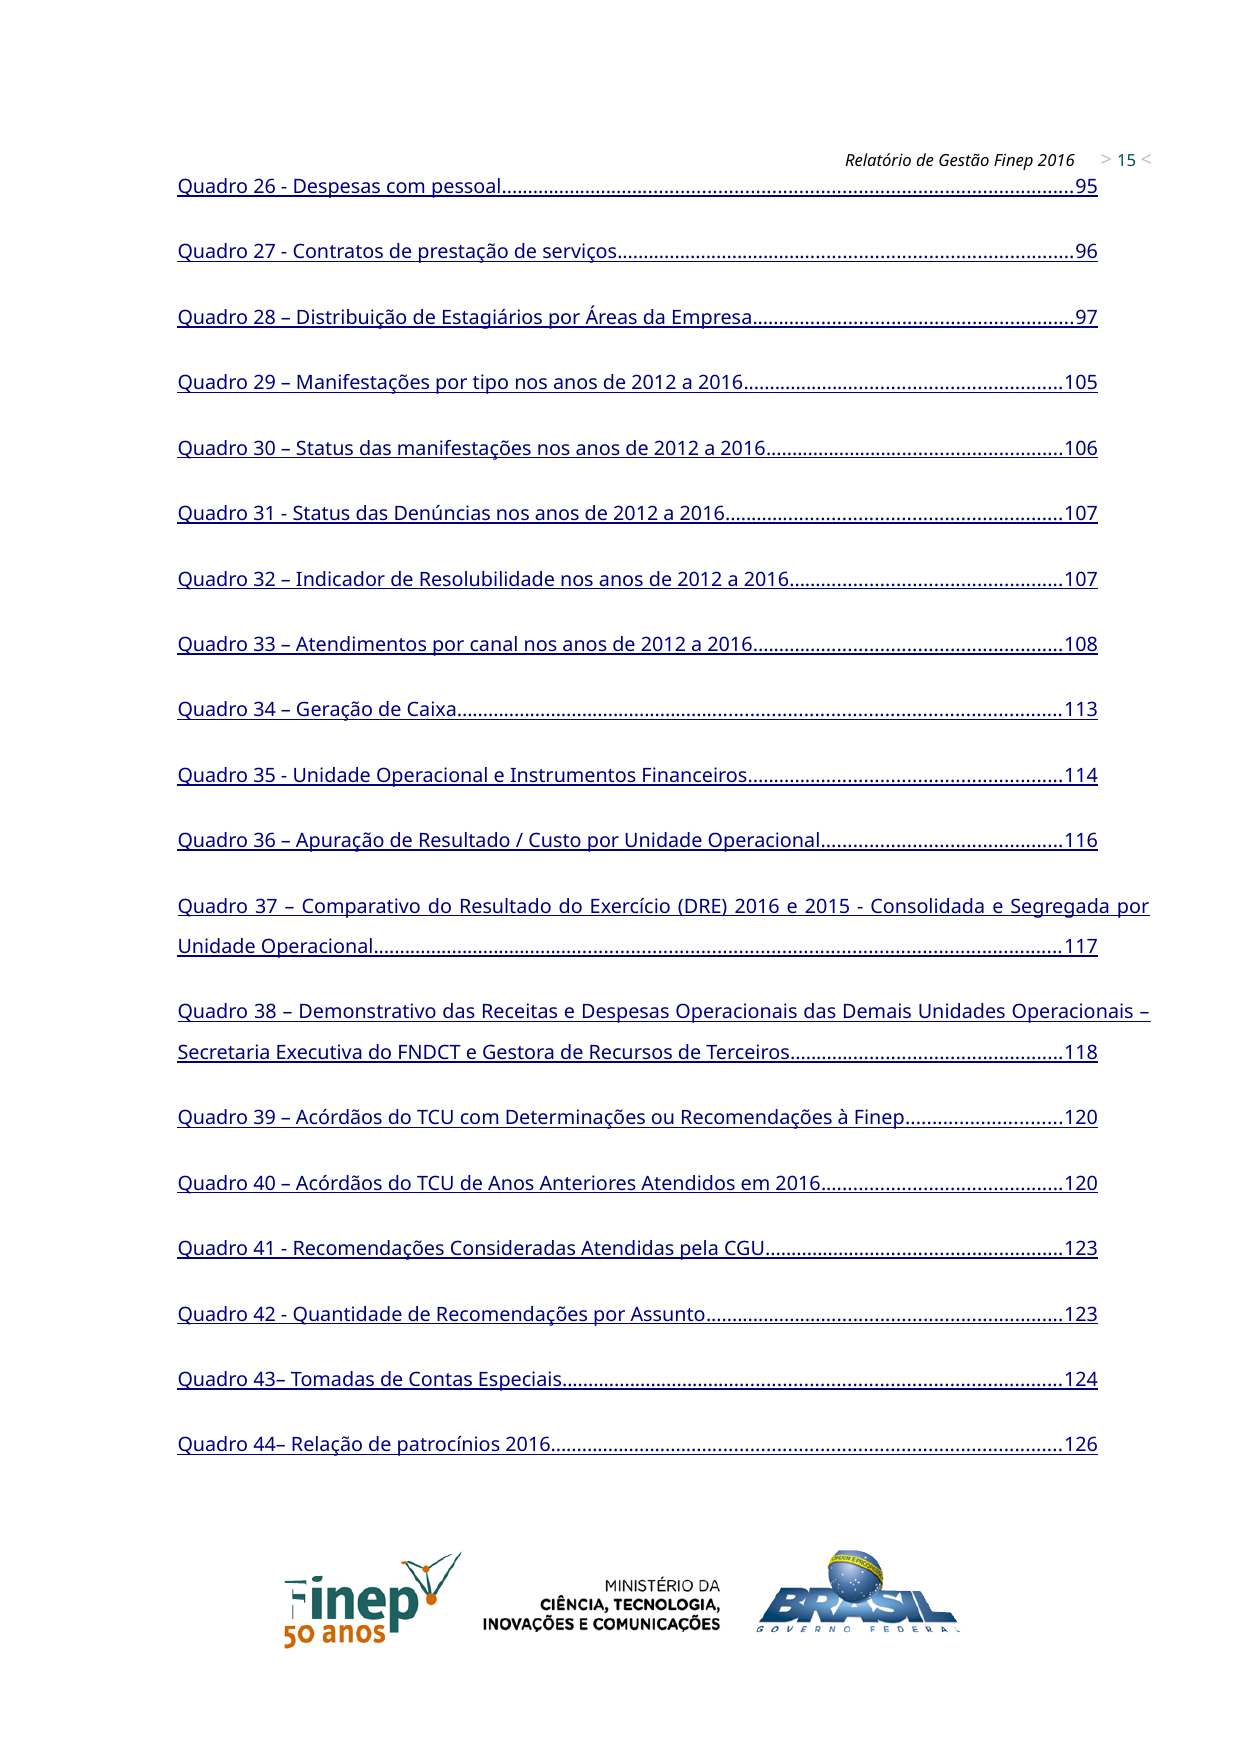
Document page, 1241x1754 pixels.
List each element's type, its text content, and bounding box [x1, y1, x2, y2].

text Quadro 31 - Status das Denúncias nos anos de 2012 a 2016 107 [177, 499, 1152, 526]
text Quadro 37 – Comparativo do Resultado do Exercício (DRE) 2016 e 2015 - Consolidada e Segregada por Unidade Operacional 117 [177, 892, 1152, 959]
text Quadro 33 – Atendimentos por canal nos anos de 2012 a 2016 108 [177, 630, 1152, 657]
text Quadro 38 – Demonstrativo das Receitas e Despesas Operacionais das Demais Unidades Operacionais – Secretaria Executiva do FNDCT e Gestora de Recursos de Terceiros 118 [177, 998, 1152, 1065]
text Quadro 39 – Acórdãos do TCU com Determinações ou Recomendações à Finep 120 [177, 1104, 1152, 1131]
text Quadro 30 – Status das manifestações nos anos de 2012 a 2016 106 [177, 434, 1152, 461]
text Quadro 42 - Quantidade de Recomendações por Assunto 123 [177, 1300, 1152, 1327]
text Quadro 32 – Indicador de Resolubilidade nos anos de 2012 a 2016 107 [177, 565, 1152, 592]
text Quadro 27 - Contratos de prestação de serviços 96 [177, 238, 1152, 265]
text Quadro 28 – Distribuição de Estagiários por Áreas da Empresa 97 [177, 303, 1152, 330]
text Quadro 36 – Apuração de Resultado / Custo por Unidade Operacional 116 [177, 827, 1152, 853]
text Quadro 29 – Manifestações por tipo nos anos de 2012 a 2016 105 [177, 369, 1152, 396]
text Quadro 40 – Acórdãos do TCU de Anos Anteriores Atendidos em 2016 120 [177, 1169, 1152, 1196]
text Quadro 35 - Unidade Operacional e Instrumentos Financeiros 114 [177, 761, 1152, 788]
text Quadro 44– Relação de patrocínios 2016 126 [177, 1431, 1152, 1458]
text Quadro 43– Tomadas de Contas Especiais 124 [177, 1365, 1152, 1392]
text Quadro 26 - Despesas com pessoal 95 [177, 172, 1152, 199]
text Quadro 34 – Geração de Caixa 113 [177, 696, 1152, 723]
text Quadro 41 - Recomendações Consideradas Atendidas pela CGU 123 [177, 1234, 1152, 1261]
